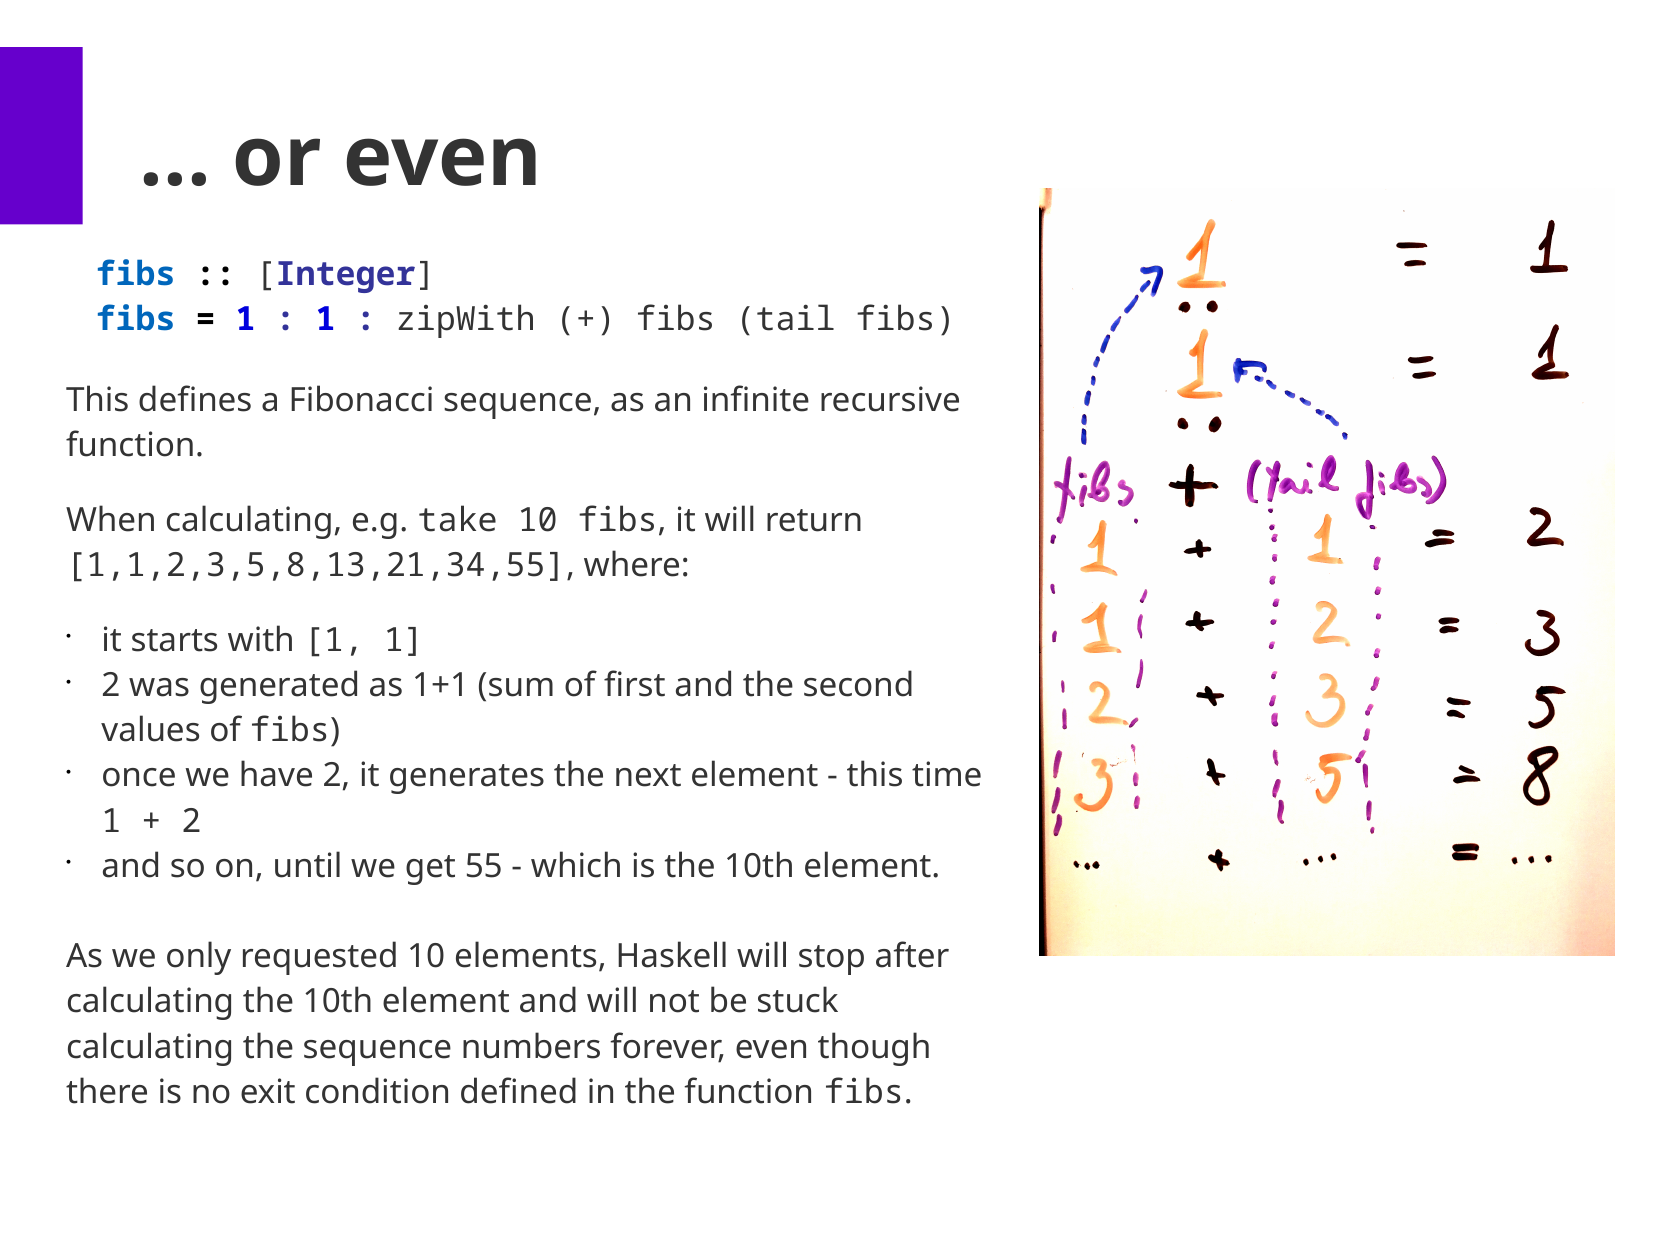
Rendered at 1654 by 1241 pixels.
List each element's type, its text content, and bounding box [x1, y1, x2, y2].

picture [1039, 188, 1615, 956]
title ... or even [118, 49, 1571, 257]
list fibs :: [Integer] fibs = 1 : 1 : zipWith (+) fibs (tail fibs) This defines a Fibonacci sequence, as an infinite recursive function. When calculating, e.g. take 10 fibs, it will return [1,1,2,3,5,8,13,21,34,55], where: it starts with [1, 1] 2 was generated as 1+1 (sum of first and the second values of fibs) once we have 2, it generates the next element - this time 1 + 2 and so on, until we get 55 - which is the 10th element. As we only requested 10 elements, Haskell will stop after calculating the 10th element and will not be stuck calculating the sequence numbers forever, even though there is no exit condition defined in the function fibs. [66, 249, 1011, 1172]
